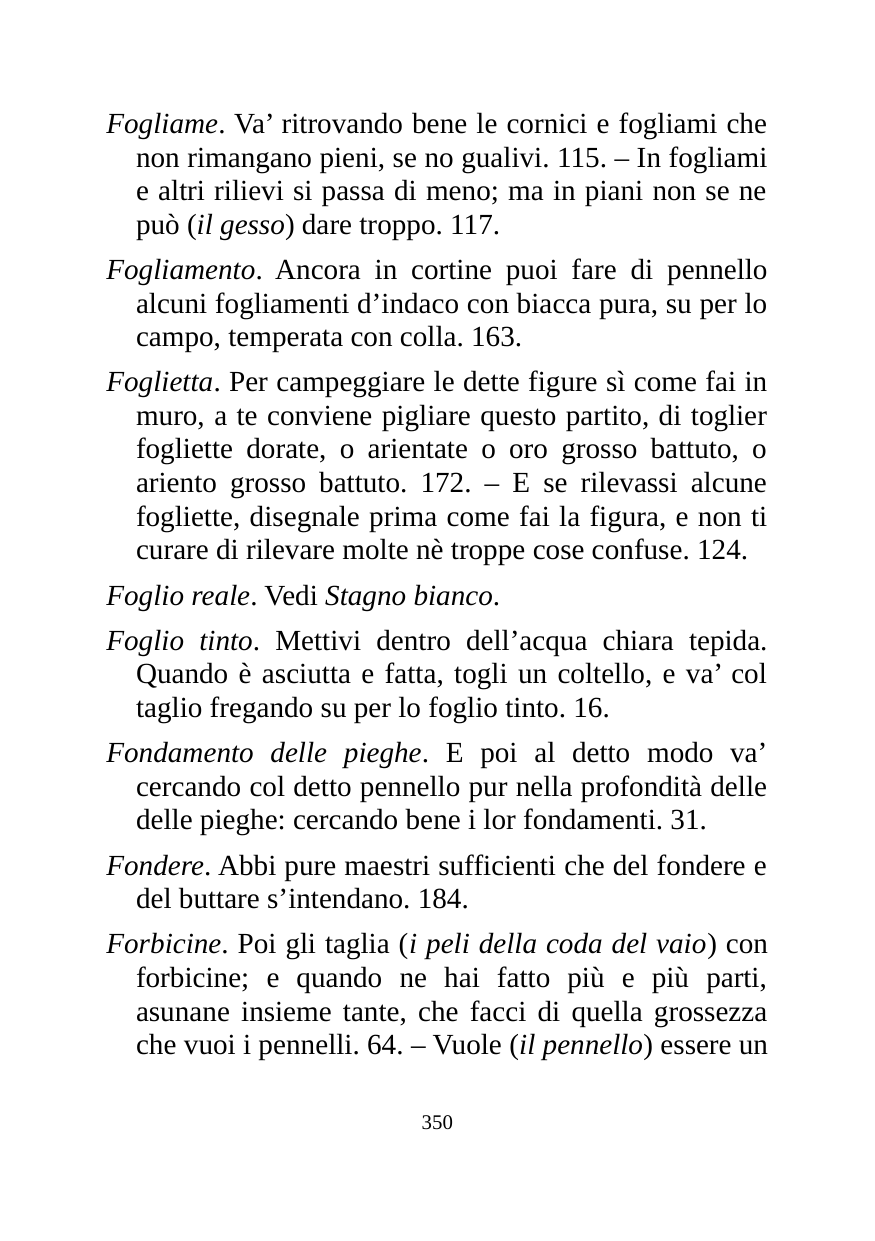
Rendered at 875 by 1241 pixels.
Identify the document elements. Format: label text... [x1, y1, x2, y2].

text Forbicine. Poi gli taglia (i peli della coda del vaio) con forbicine; e quando ne hai fatto più e più parti, asunane insieme tante, che facci di quella grossezza che vuoi i pennelli. 64. – Vuole (il pennello) essere un [106, 927, 768, 1061]
text Fondamento delle pieghe. E poi al detto modo va’ cercando col detto pennello pur nella profondità delle delle pieghe: cercando bene i lor fondamenti. 31. [106, 735, 768, 836]
text Fondere. Abbi pure maestri sufficienti che del fondere e del buttare s’intendano. 184. [106, 848, 768, 915]
text Foglietta. Per campeggiare le dette figure sì come fai in muro, a te conviene pigliare questo partito, di toglier fogliette dorate, o arientate o oro grosso battuto, o ariento grosso battuto. 172. – E se rilevassi alcune fogliette, disegnale prima come fai la figura, e non ti curare di rilevare molte nè troppe cose confuse. 124. [106, 364, 768, 566]
text Fogliamento. Ancora in cortine puoi fare di pennello alcuni fogliamenti d’indaco con biacca pura, su per lo campo, temperata con colla. 163. [106, 252, 768, 353]
text Foglio reale. Vedi Stagno bianco. [106, 578, 768, 611]
text Foglio tinto. Mettivi dentro dell’acqua chiara tepida. Quando è asciutta e fatta, togli un coltello, e va’ col taglio fregando su per lo foglio tinto. 16. [106, 623, 768, 723]
text Fogliame. Va’ ritrovando bene le cornici e fogliami che non rimangano pieni, se no gualivi. 115. – In fogliami e altri rilievi si passa di meno; ma in piani non se ne può (il gesso) dare troppo. 117. [106, 106, 768, 240]
